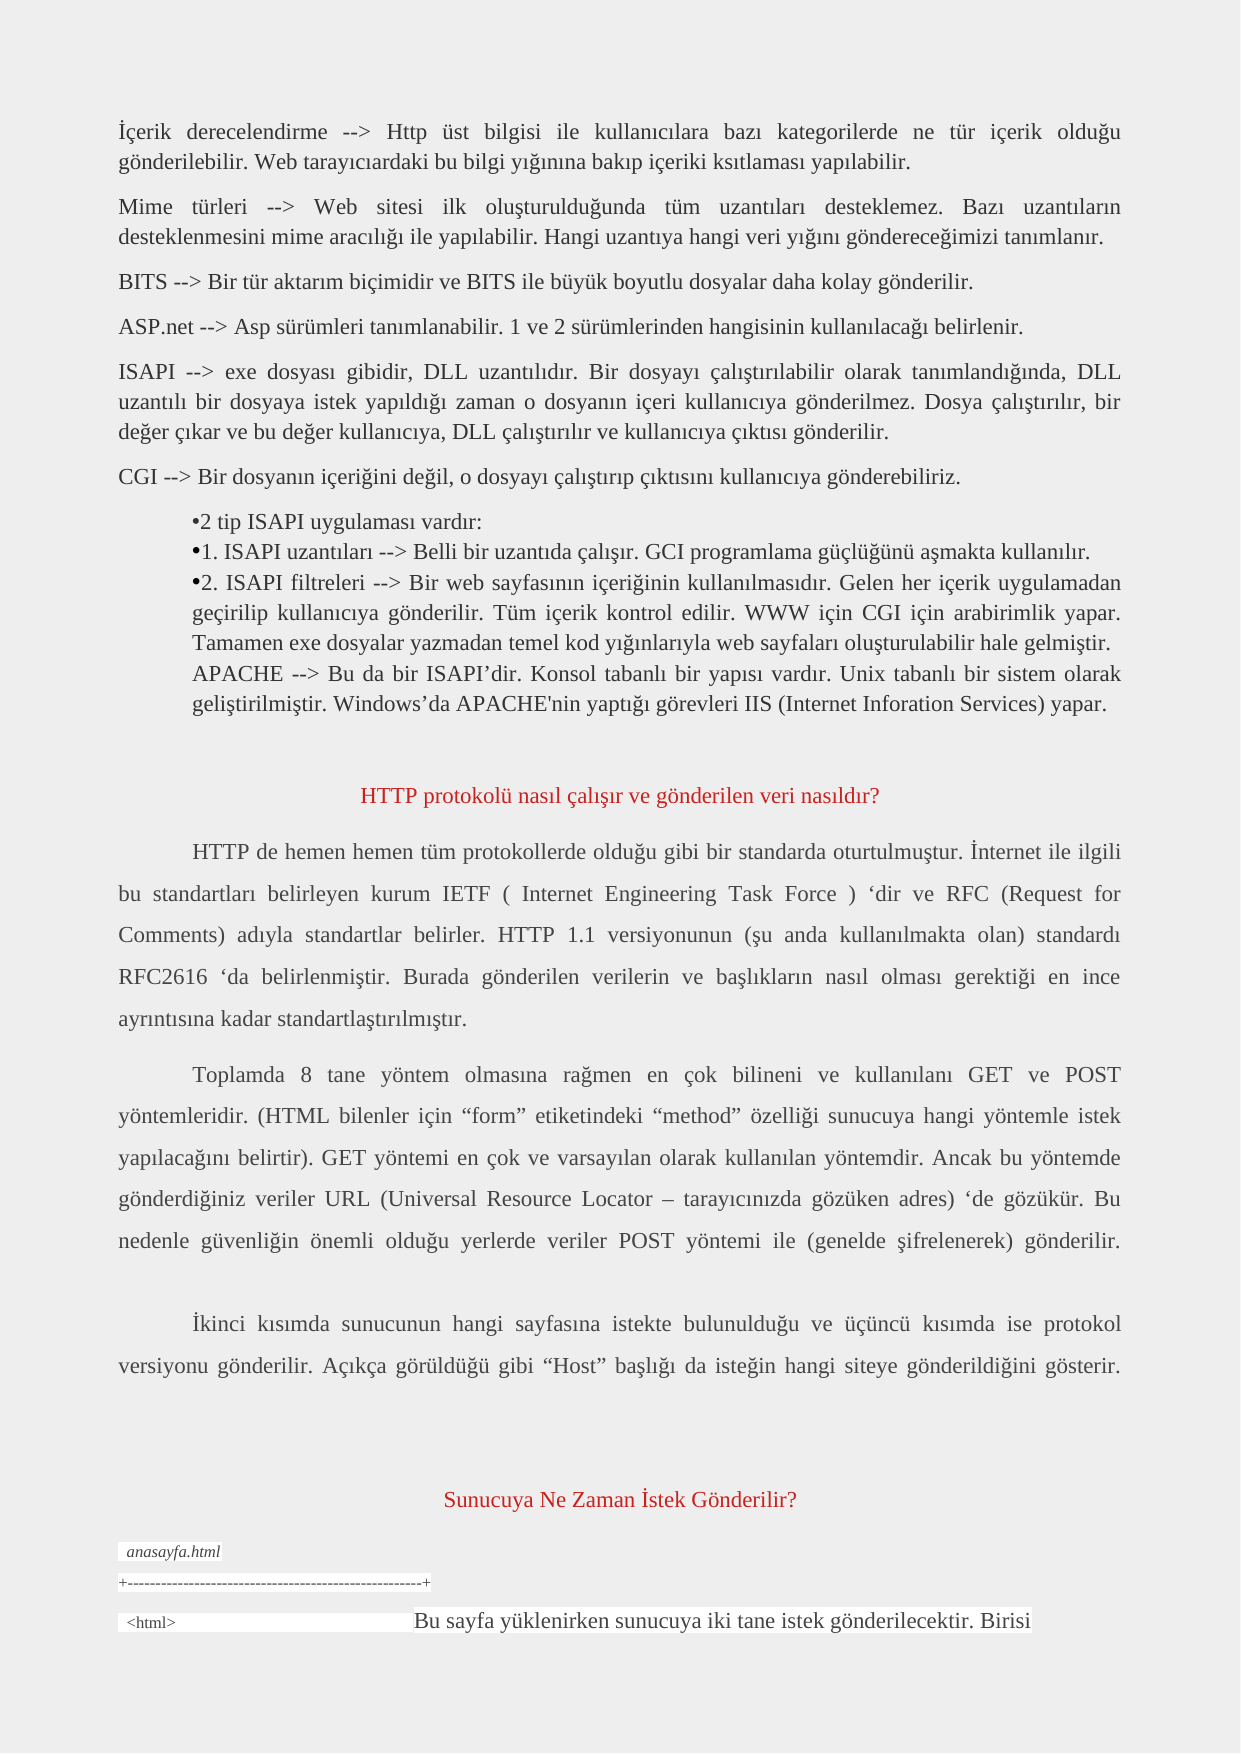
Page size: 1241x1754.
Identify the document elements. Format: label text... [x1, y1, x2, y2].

text ASP.net --> Asp sürümleri tanımlanabilir. 1 ve 2 sürümlerinden hangisinin kullanılacağı belirlenir. [118, 313, 1122, 339]
text HTTP protokolü nasıl çalışır ve gönderilen veri nasıldır? [118, 782, 1122, 809]
list APACHE --> Bu da bir ISAPI’dir. Konsol tabanlı bir yapısı vardır. Unix tabanlı bir sistem olarak geliştirilmiştir. Windows’da APACHE'nin yaptığı görevleri IIS (Internet Inforation Services) yapar. [118, 660, 1122, 716]
text BITS --> Bir tür aktarım biçimidir ve BITS ile büyük boyutlu dosyalar daha kolay gönderilir. [118, 268, 1122, 294]
list 1. ISAPI uzantıları --> Belli bir uzantıda çalışır. GCI programlama güçlüğünü aşmakta kullanılır. [118, 538, 1122, 565]
text Sunucuya Ne Zaman İstek Gönderilir? [118, 1486, 1122, 1512]
text ISAPI --> exe dosyası gibidir, DLL uzantılıdır. Bir dosyayı çalıştırılabilir olarak tanımlandığında, DLL uzantılı bir dosyaya istek yapıldığı zaman o dosyanın içeri kullanıcıya gönderilmez. Dosya çalıştırılır, bir değer çıkar ve bu değer kullanıcıya, DLL çalıştırılır ve kullanıcıya çıktısı gönderilir. [118, 358, 1122, 444]
text HTTP de hemen hemen tüm protokollerde olduğu gibi bir standarda oturtulmuştur. İnternet ile ilgili bu standartları belirleyen kurum IETF ( Internet Engineering Task Force ) ‘dir ve RFC (Request for Comments) adıyla standartlar belirler. HTTP 1.1 versiyonunun (şu anda kullanılmakta olan) standardı RFC2616 ‘da belirlenmiştir. Burada gönderilen verilerin ve başlıkların nasıl olması gerektiği en ince ayrıntısına kadar standartlaştırılmıştır. [118, 838, 1122, 1031]
list 2. ISAPI filtreleri --> Bir web sayfasının içeriğinin kullanılmasıdır. Gelen her içerik uygulamadan geçirilip kullanıcıya gönderilir. Tüm içerik kontrol edilir. WWW için CGI için arabirimlik yapar. Tamamen exe dosyalar yazmadan temel kod yığınlarıyla web sayfaları oluşturulabilir hale gelmiştir. [118, 569, 1122, 656]
text İçerik derecelendirme --> Http üst bilgisi ile kullanıcılara bazı kategorilerde ne tür içerik olduğu gönderilebilir. Web tarayıcıardaki bu bilgi yığınına bakıp içeriki ksıtlaması yapılabilir. [118, 118, 1122, 175]
text Mime türleri --> Web sitesi ilk oluşturulduğunda tüm uzantıları desteklemez. Bazı uzantıların desteklenmesini mime aracılığı ile yapılabilir. Hangi uzantıya hangi veri yığını göndereceğimizi tanımlanır. [118, 193, 1122, 250]
text CGI --> Bir dosyanın içeriğini değil, o dosyayı çalıştırıp çıktısını kullanıcıya gönderebiliriz. [118, 463, 1122, 489]
text anasayfa.html +-----------------------------------------------------+ <html> Bu sayfa yüklenirken sunucuya iki tane istek gönderilecektir. Birisi [118, 1542, 1122, 1633]
list 2 tip ISAPI uygulaması vardır: [118, 508, 1122, 534]
text Toplamda 8 tane yöntem olmasına rağmen en çok bilineni ve kullanılanı GET ve POST yöntemleridir. (HTML bilenler için “form” etiketindeki “method” özelliği sunucuya hangi yöntemle istek yapılacağını belirtir). GET yöntemi en çok ve varsayılan olarak kullanılan yöntemdir. Ancak bu yöntemde gönderdiğiniz veriler URL (Universal Resource Locator – tarayıcınızda gözüken adres) ‘de gözükür. Bu nedenle güvenliğin önemli olduğu yerlerde veriler POST yöntemi ile (genelde şifrelenerek) gönderilir. İkinci kısımda sunucunun hangi sayfasına istekte bulunulduğu ve üçüncü kısımda ise protokol versiyonu gönderilir. Açıkça görüldüğü gibi “Host” başlığı da isteğin hangi siteye gönderildiğini gösterir. [118, 1061, 1122, 1458]
